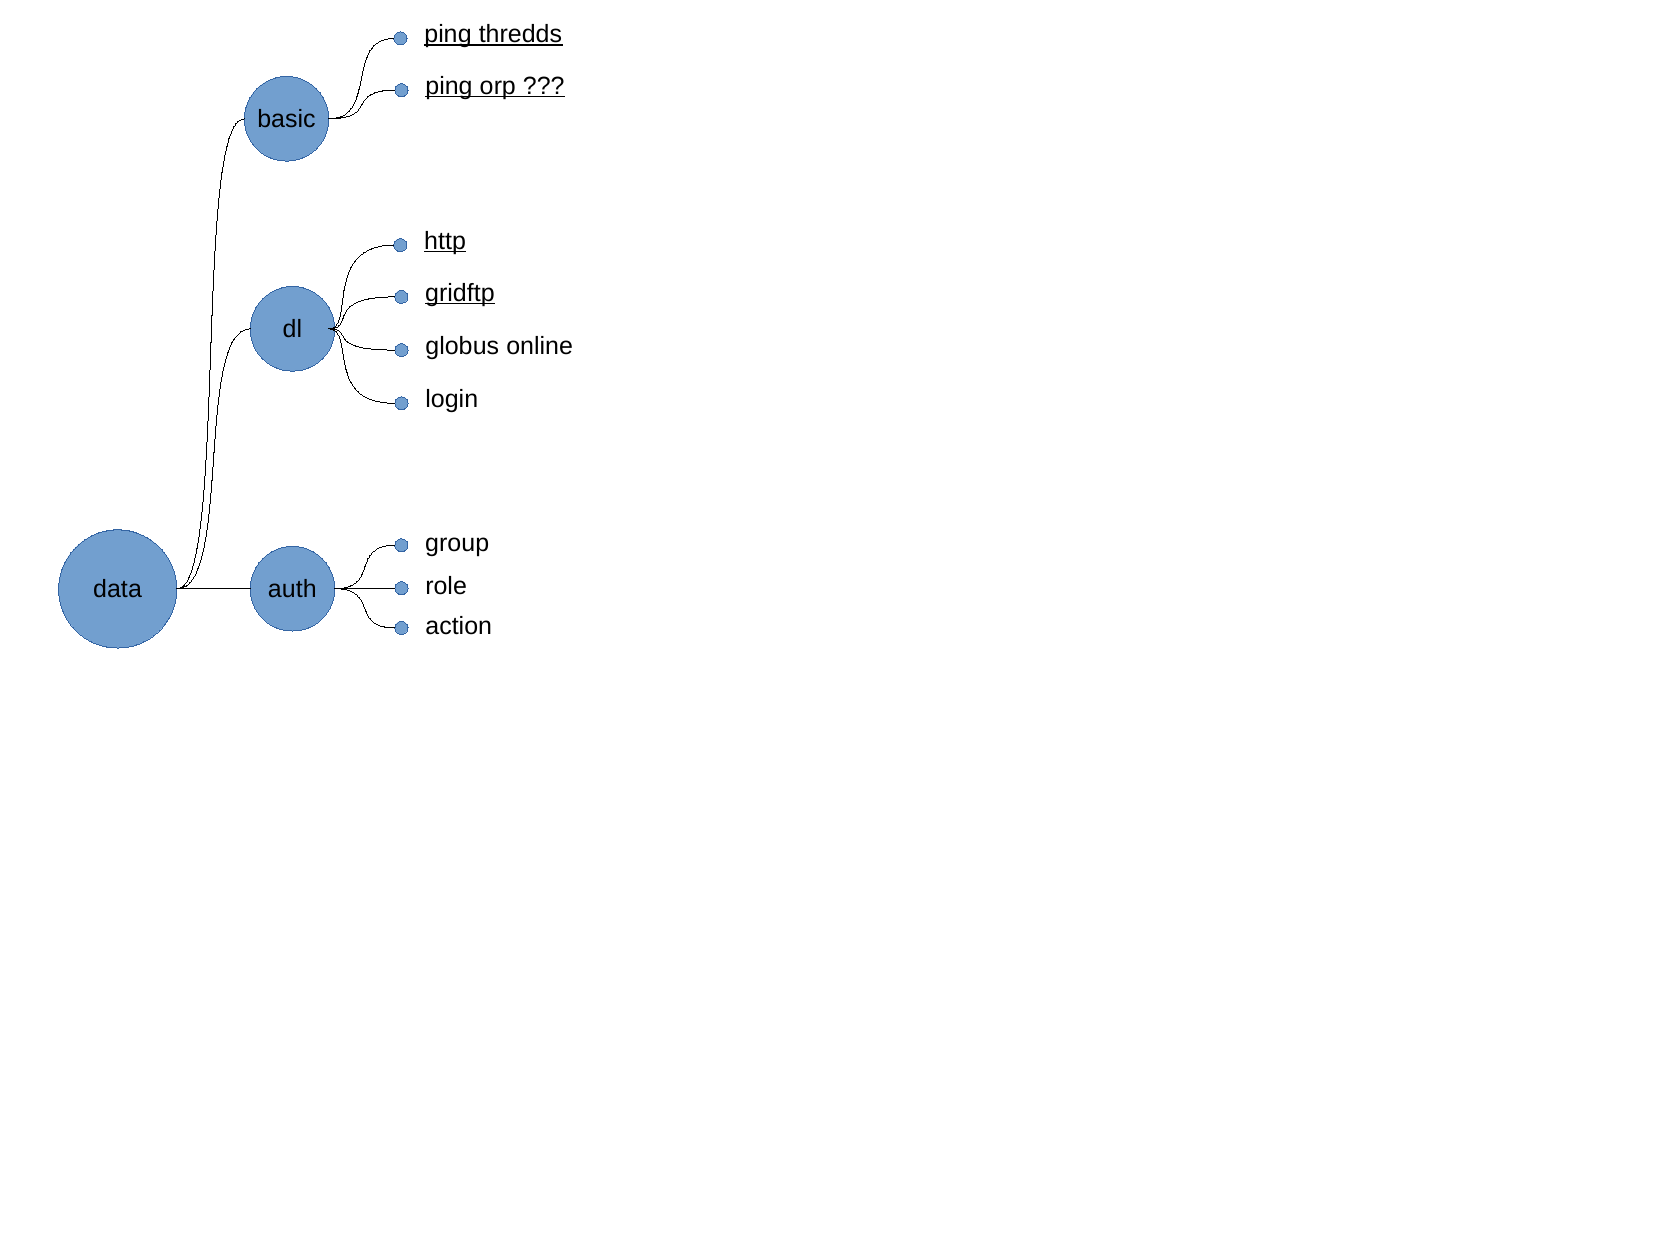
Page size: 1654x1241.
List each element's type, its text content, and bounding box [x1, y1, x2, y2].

text_box [393, 238, 407, 252]
text_box [394, 83, 409, 97]
text_box [393, 31, 408, 45]
text_box ping orp ??? [410, 64, 580, 108]
text_box auth [250, 546, 335, 632]
text_box login [410, 377, 494, 421]
text_box [394, 621, 409, 635]
text_box data [58, 529, 177, 649]
text_box ping thredds [409, 12, 578, 56]
text_box [394, 581, 409, 595]
text_box [394, 396, 409, 410]
text_box http [409, 219, 482, 263]
text_box basic [244, 76, 329, 162]
text_box [394, 343, 409, 357]
text_box [394, 290, 408, 304]
text_box role [410, 565, 483, 604]
text_box globus online [410, 324, 589, 368]
text_box group [410, 521, 505, 565]
text_box [394, 538, 408, 552]
text_box action [410, 604, 508, 648]
text_box dl [250, 286, 335, 372]
text_box gridftp [410, 271, 510, 315]
